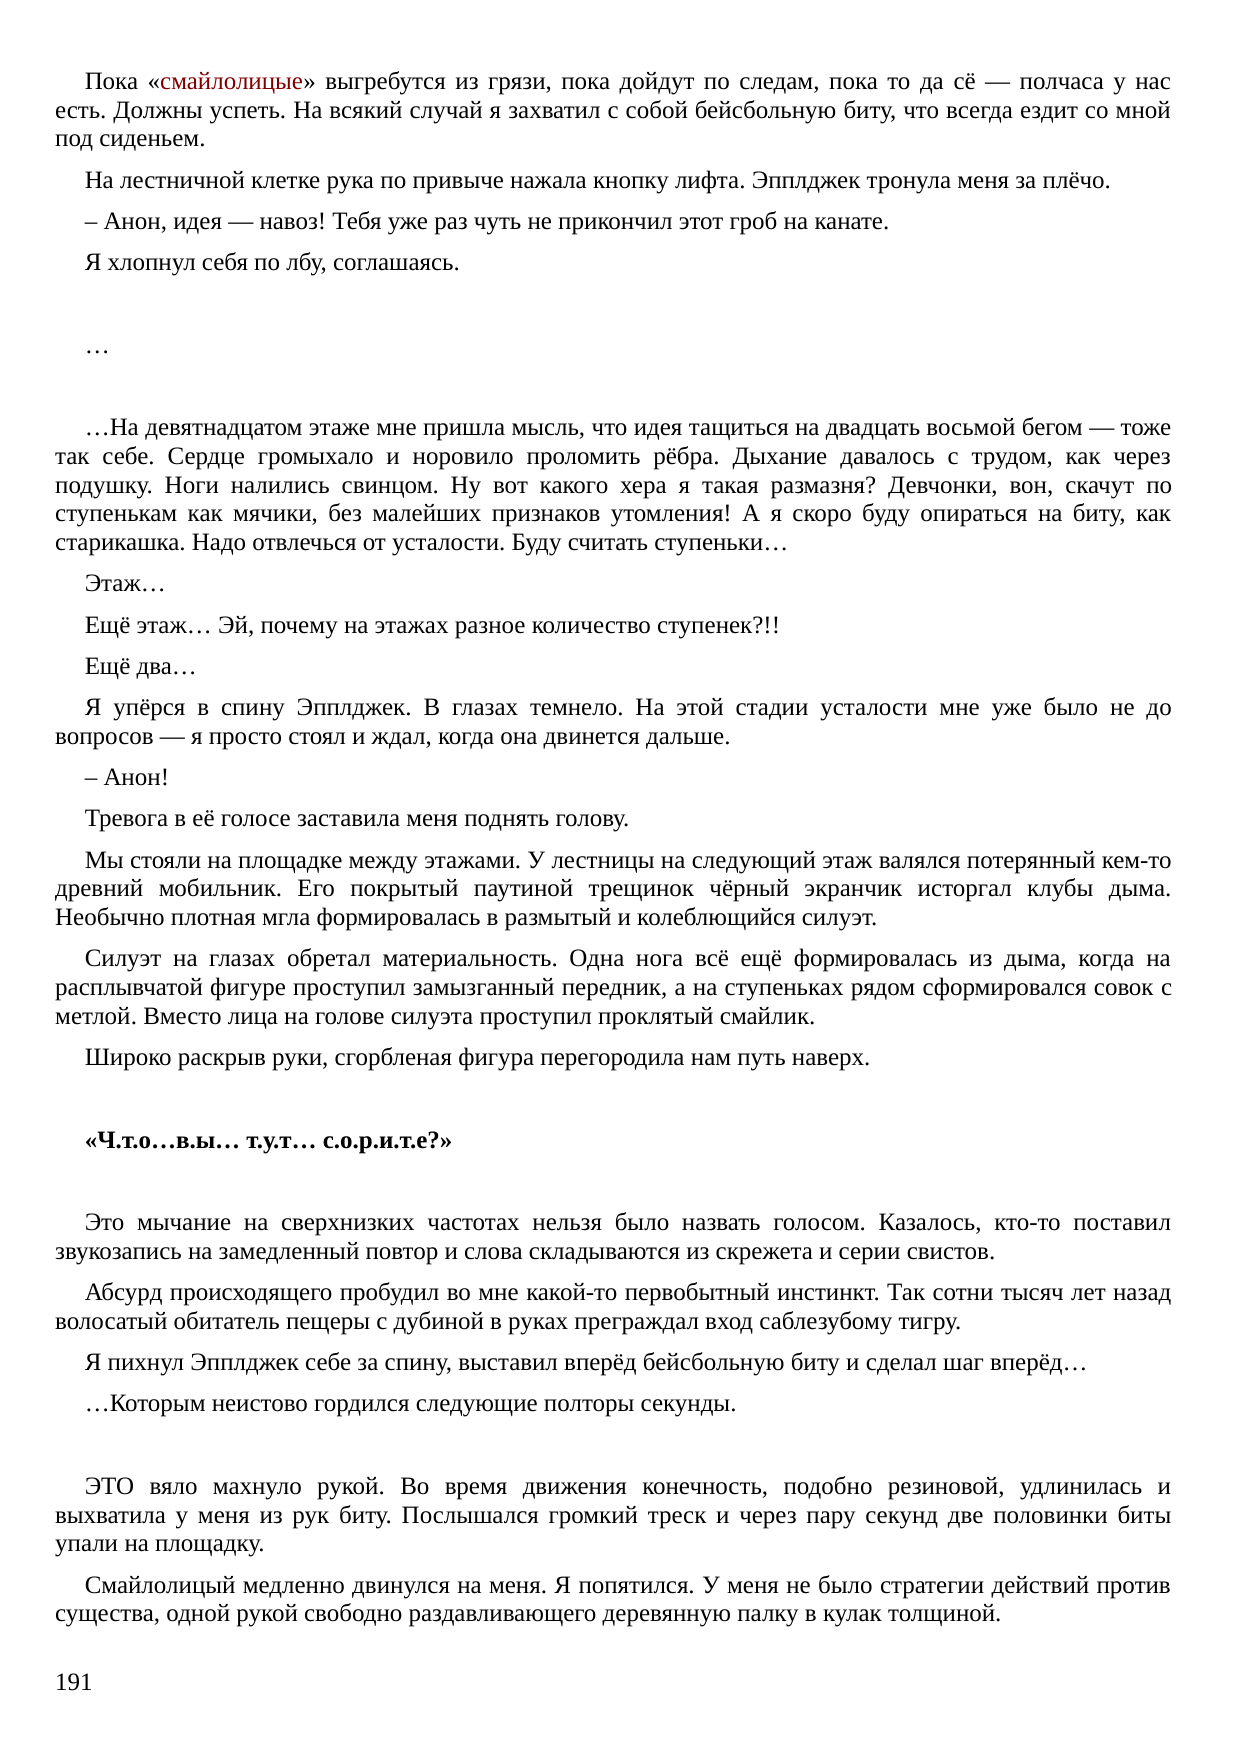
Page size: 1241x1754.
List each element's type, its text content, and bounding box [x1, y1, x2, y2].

text Это мычание на сверхнизких частотах нельзя было назвать голосом. Казалось, кто-то поставил звукозапись на замедленный повтор и слова складываются из скрежета и серии свистов. [55, 1207, 1173, 1265]
text На лестничной клетке рука по привыче нажала кнопку лифта. Эпплджек тронула меня за плёчо. [55, 165, 1173, 193]
text Мы стояли на площадке между этажами. У лестницы на следующий этаж валялся потерянный кем-то древний мобильник. Его покрытый паутиной трещинок чёрный экранчик исторгал клубы дыма. Необычно плотная мгла формировалась в размытый и колеблющийся силуэт. [55, 845, 1173, 931]
text Я пихнул Эпплджек себе за спину, выставил вперёд бейсбольную биту и сделал шаг вперёд… [55, 1347, 1173, 1376]
text «Ч.т.о…в.ы… т.у.т… с.о.р.и.т.е?» [55, 1125, 1173, 1153]
text – Анон, идея — навоз! Тебя уже раз чуть не прикончил этот гроб на канате. [55, 206, 1173, 235]
text …Которым неистово гордился следующие полторы секунды. [55, 1388, 1173, 1417]
text Абсурд происходящего пробудил во мне какой-то первобытный инстинкт. Так сотни тысяч лет назад волосатый обитатель пещеры с дубиной в руках преграждал вход саблезубому тигру. [55, 1277, 1173, 1335]
text ЭТО вяло махнуло рукой. Во время движения конечность, подобно резиновой, удлинилась и выхватила у меня из рук биту. Послышался громкий треск и через пару секунд две половинки биты упали на площадку. [55, 1471, 1173, 1557]
text Я хлопнул себя по лбу, соглашаясь. [55, 247, 1173, 276]
text Ещё этаж… Эй, почему на этажах разное количество ступенек?!! [55, 610, 1173, 638]
text – Анон! [55, 762, 1173, 791]
text Я упёрся в спину Эпплджек. В глазах темнело. На этой стадии усталости мне уже было не до вопросов — я просто стоял и ждал, когда она двинется дальше. [55, 692, 1173, 750]
text Пока «смайлолицые» выгребутся из грязи, пока дойдут по следам, пока то да сё — полчаса у нас есть. Должны успеть. На всякий случай я захватил с собой бейсбольную биту, что всегда ездит со мной под сиденьем. [55, 66, 1173, 152]
text Тревога в её голосе заставила меня поднять голову. [55, 803, 1173, 832]
text …На девятнадцатом этаже мне пришла мысль, что идея тащиться на двадцать восьмой бегом — тоже так себе. Сердце громыхало и норовило проломить рёбра. Дыхание давалось с трудом, как через подушку. Ноги налились свинцом. Ну вот какого хера я такая размазня? Девчонки, вон, скачут по ступенькам как мячики, без малейших признаков утомления! А я скоро буду опираться на биту, как старикашка. Надо отвлечься от усталости. Буду считать ступеньки… [55, 412, 1173, 556]
text Смайлолицый медленно двинулся на меня. Я попятился. У меня не было стратегии действий против существа, одной рукой свободно раздавливающего деревянную палку в кулак толщиной. [55, 1570, 1173, 1627]
text Силуэт на глазах обретал материальность. Одна нога всё ещё формировалась из дыма, когда на расплывчатой фигуре проступил замызганный передник, а на ступеньках рядом сформировался совок с метлой. Вместо лица на голове силуэта проступил проклятый смайлик. [55, 943, 1173, 1030]
text Этаж… [55, 568, 1173, 597]
text Ещё два… [55, 651, 1173, 680]
text … [55, 330, 1173, 358]
text Широко раскрыв руки, сгорбленая фигура перегородила нам путь наверх. [55, 1042, 1173, 1071]
